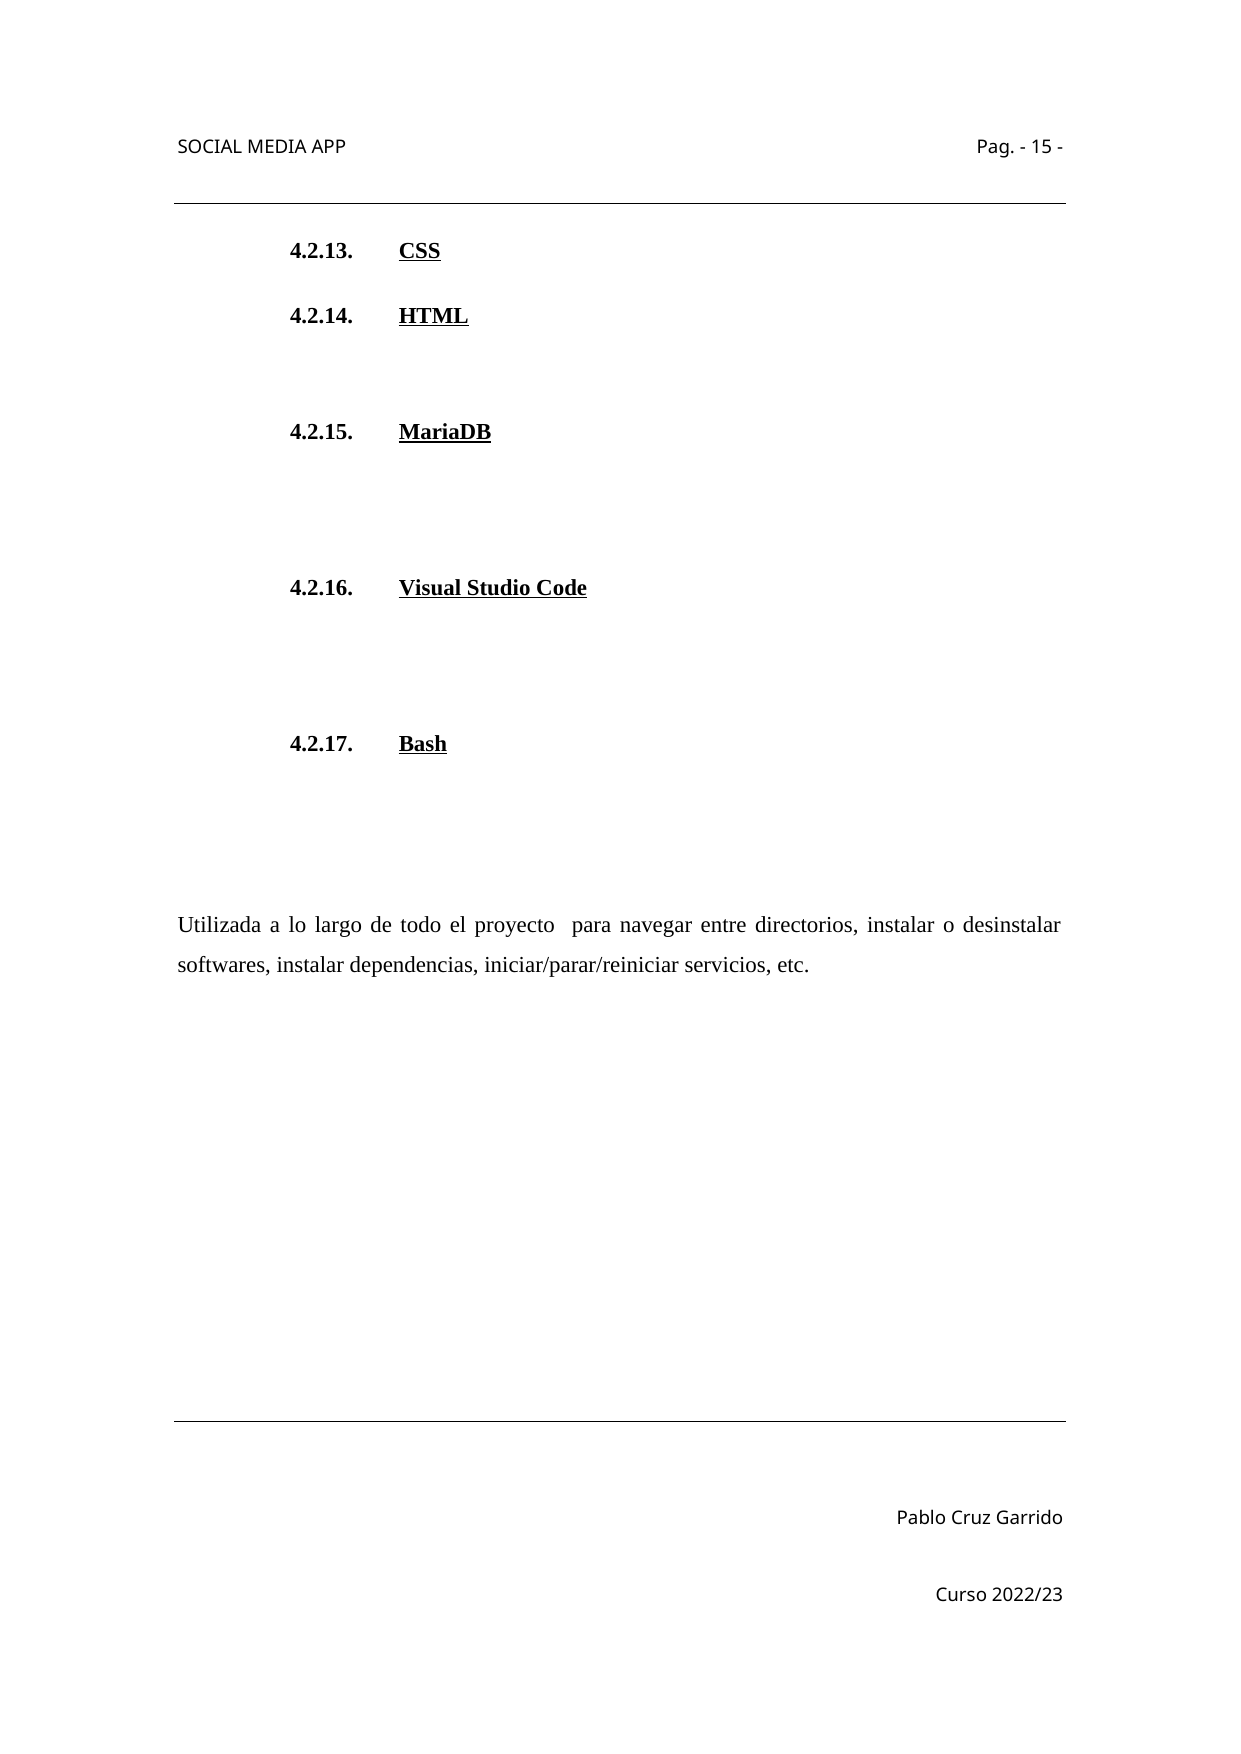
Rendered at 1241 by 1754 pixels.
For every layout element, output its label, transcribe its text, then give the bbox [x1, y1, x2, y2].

list MariaDB [290, 418, 1063, 445]
list CSS [290, 237, 1063, 264]
list HTML [290, 302, 1063, 328]
list Visual Studio Code [290, 574, 1063, 601]
list Bash [290, 730, 1063, 757]
text Utilizada a lo largo de todo el proyecto para navegar entre directorios, instalar o desinstalar softwares, instalar dependencias, iniciar/parar/reiniciar servicios, etc. [177, 911, 1063, 977]
